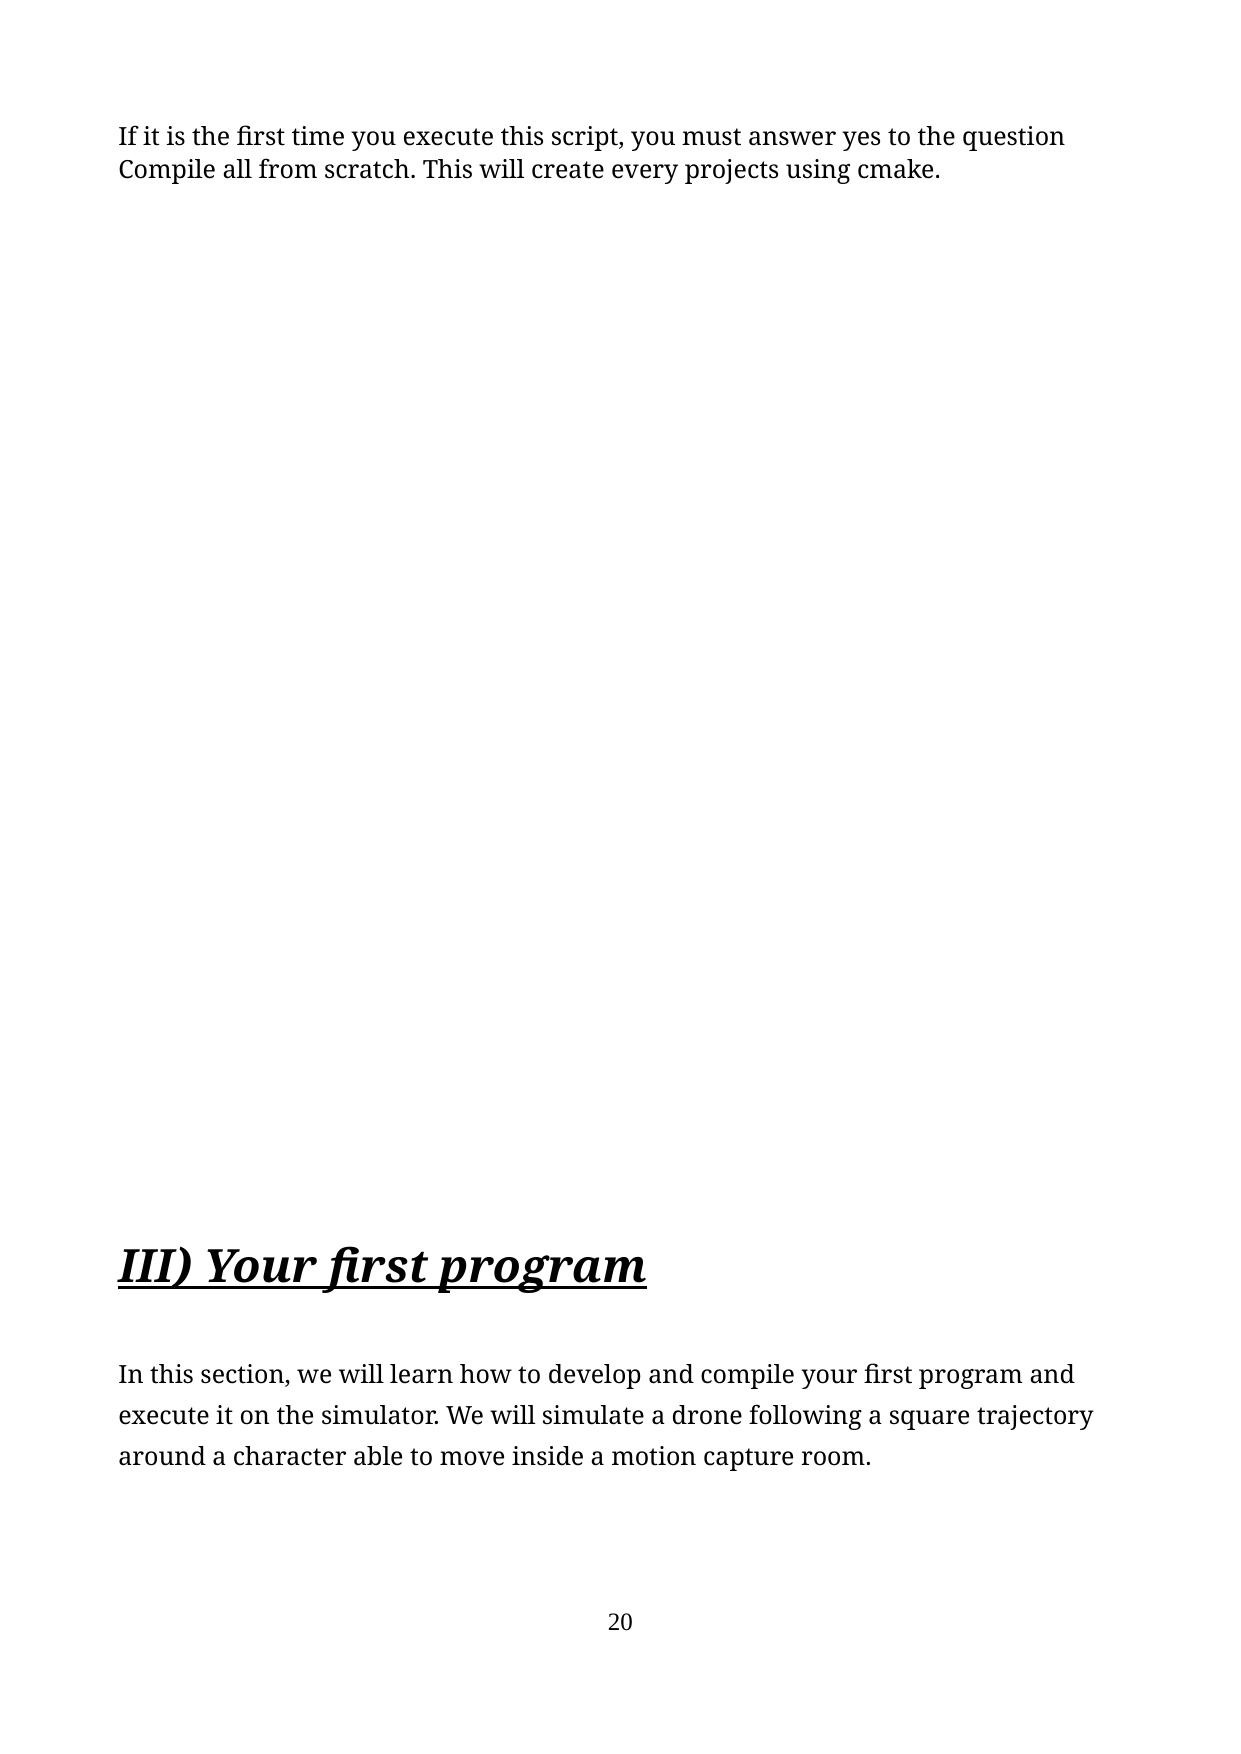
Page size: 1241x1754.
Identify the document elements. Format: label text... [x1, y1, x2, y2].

subtitle III) Your first program [118, 1233, 1122, 1296]
text In this section, we will learn how to develop and compile your first program and execute it on the simulator. We will simulate a drone following a square trajectory around a character able to move inside a motion capture room. [118, 1357, 1122, 1473]
text If it is the first time you execute this script, you must answer yes to the question Compile all from scratch. This will create every projects using cmake. [118, 118, 1122, 186]
